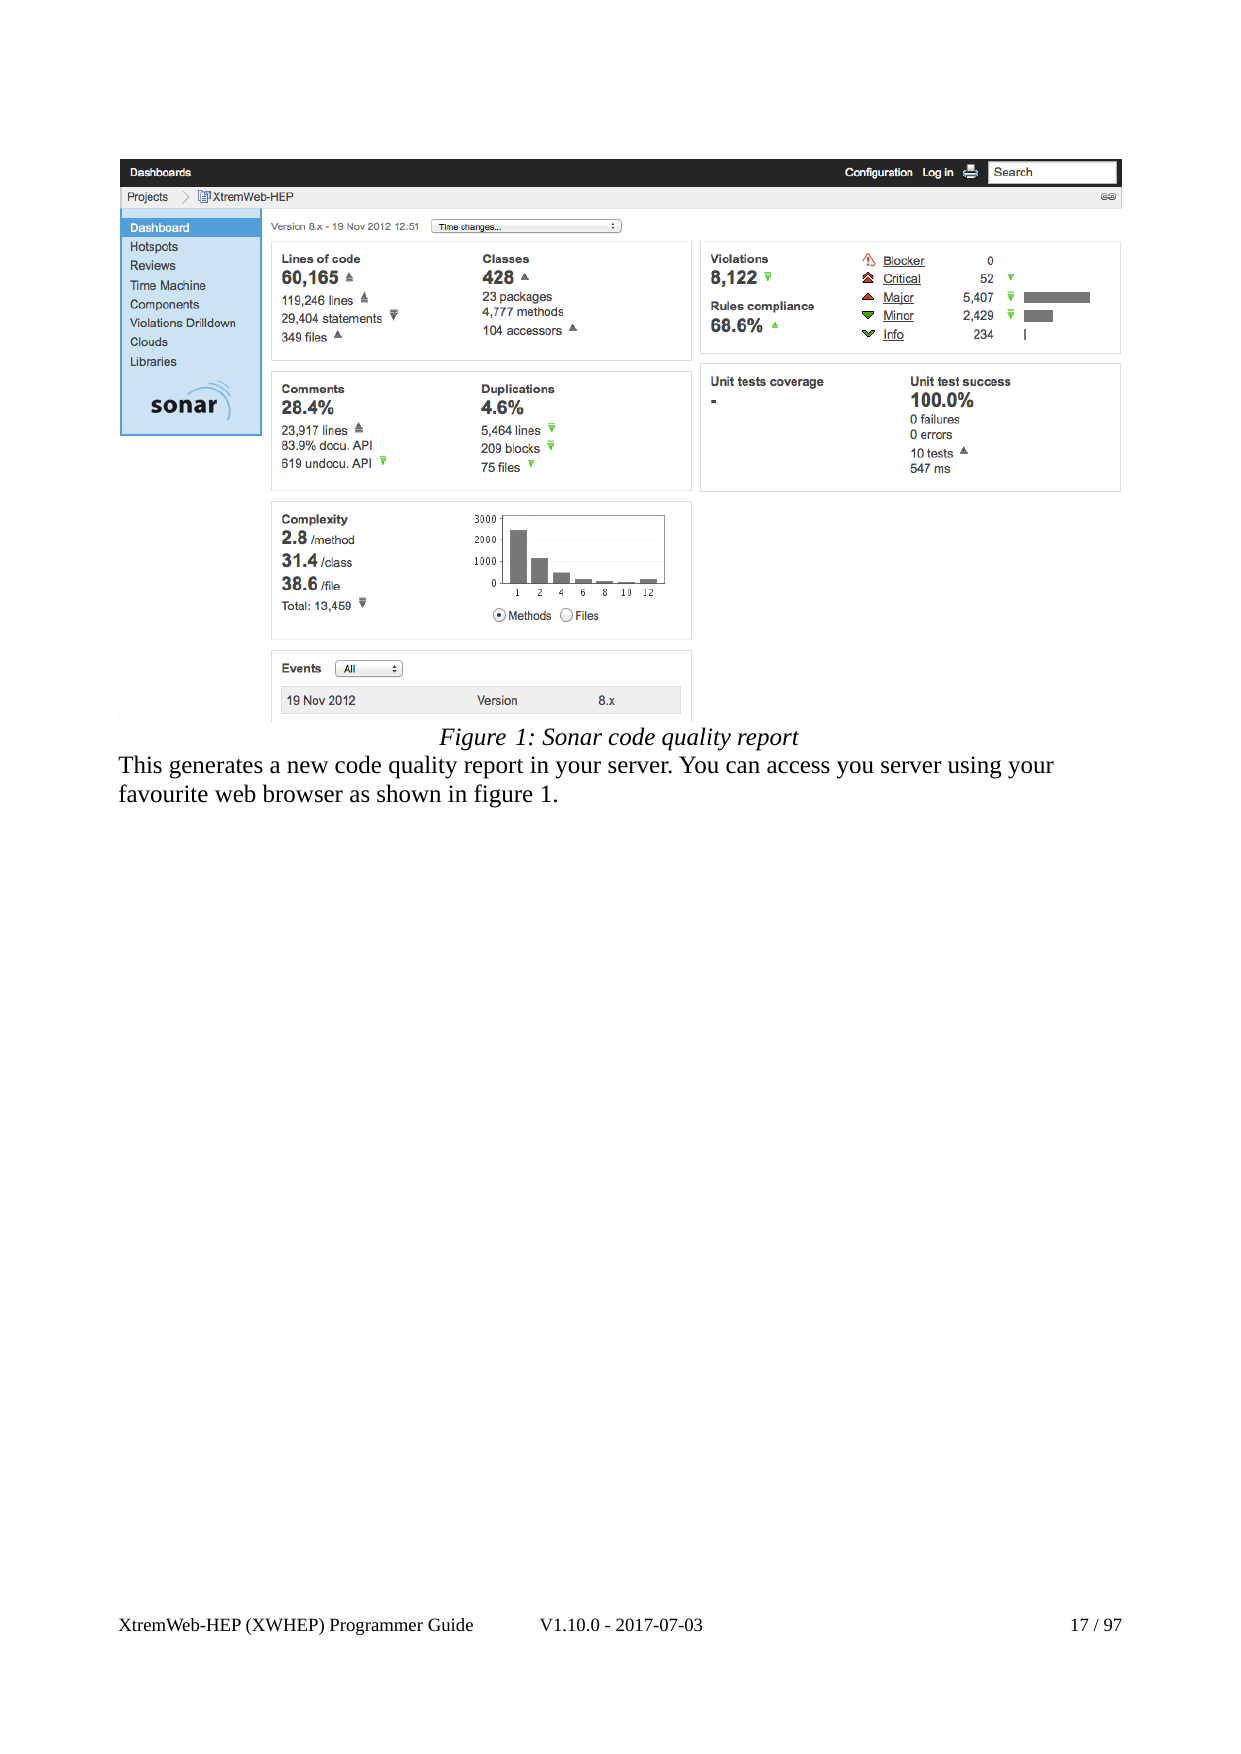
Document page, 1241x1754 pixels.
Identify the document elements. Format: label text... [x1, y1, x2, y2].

text This generates a new code quality report in your server. You can access you server using your favourite web browser as shown in figure 1. [118, 750, 1122, 808]
picture [118, 159, 1123, 722]
text Figure 1: Sonar code quality report [118, 722, 1122, 750]
text [118, 147, 1122, 159]
